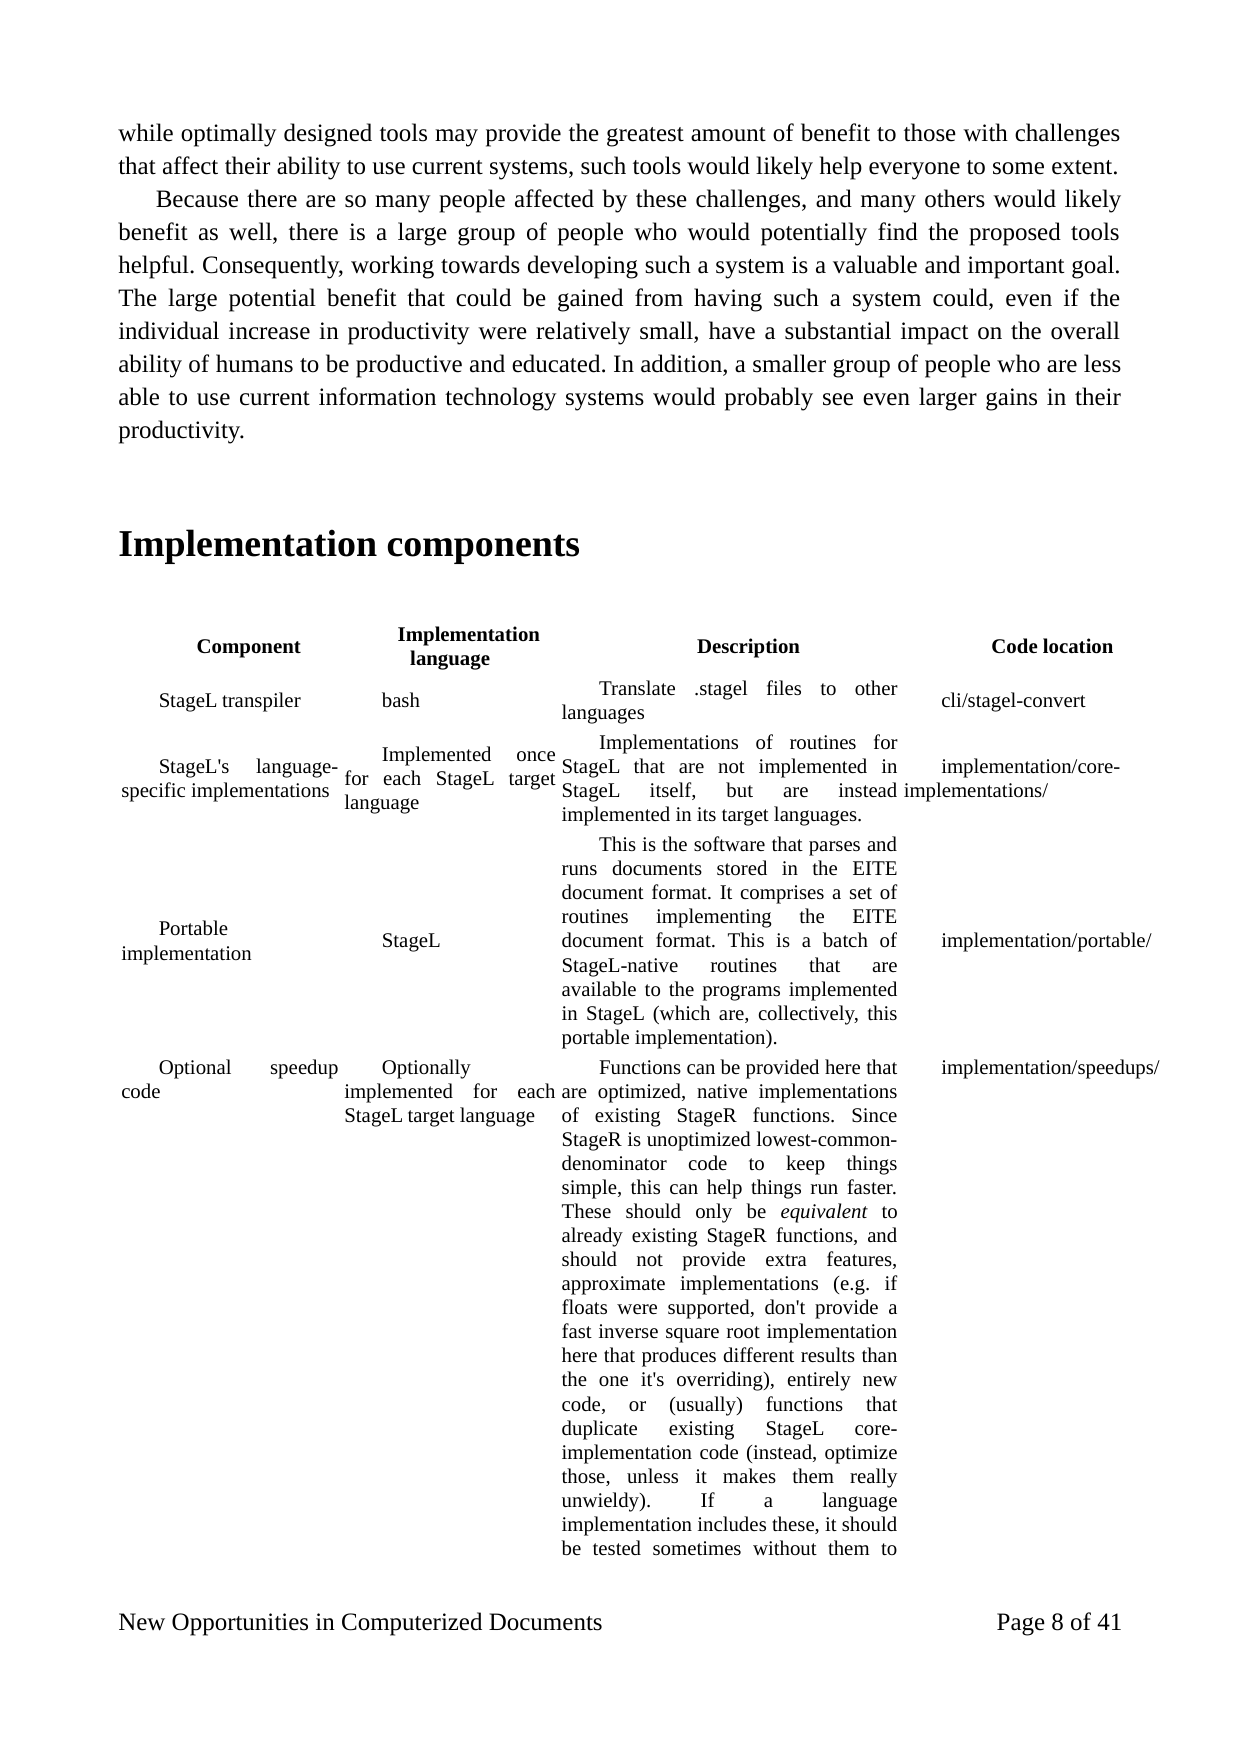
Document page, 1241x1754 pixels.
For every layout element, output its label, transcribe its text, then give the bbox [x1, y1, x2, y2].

table_cell This is the software that parses and runs documents stored in the EITE document format. It comprises a set of routines implementing the EITE document format. This is a batch of StageL-native routines that are available to the programs implemented in StageL (which are, collectively, this portable implementation). [559, 829, 901, 1052]
table_header Implementation language [341, 619, 558, 673]
text Because there are so many people affected by these challenges, and many others would likely benefit as well, there is a large group of people who would potentially find the proposed tools helpful. Consequently, working towards developing such a system is a valuable and important goal. The large potential benefit that could be gained from having such a system could, even if the individual increase in productivity were relatively small, have a substantial impact on the overall ability of humans to be productive and educated. In addition, a smaller group of people who are less able to use current information technology systems would probably see even larger gains in their productivity. [118, 184, 1122, 444]
table_cell Optional speedup code [118, 1052, 341, 1563]
text while optimally designed tools may provide the greatest amount of benefit to those with challenges that affect their ability to use current systems, such tools would likely help everyone to some extent. [118, 118, 1122, 180]
table_cell StageL [341, 829, 558, 1052]
table_cell bash [341, 673, 558, 727]
table_cell Implementations of routines for StageL that are not implemented in StageL itself, but are instead implemented in its target languages. [559, 727, 901, 829]
subtitle Implementation components [118, 521, 1122, 564]
table_cell cli/stagel-convert [901, 673, 1167, 727]
table_cell Optionally implemented for each StageL target language [341, 1052, 558, 1563]
table_header Component [118, 619, 341, 673]
table_cell implementation/speedups/ [901, 1052, 1167, 1563]
table_cell Functions can be provided here that are optimized, native implementations of existing StageR functions. Since StageR is unoptimized lowest-common-denominator code to keep things simple, this can help things run faster. These should only be equivalent to already existing StageR functions, and should not provide extra features, approximate implementations (e.g. if floats were supported, don't provide a fast inverse square root implementation here that produces different results than the one it's overriding), entirely new code, or (usually) functions that duplicate existing StageL core-implementation code (instead, optimize those, unless it makes them really unwieldy). If a language implementation includes these, it should be tested sometimes without them to [559, 1052, 901, 1563]
table_header Code location [901, 619, 1167, 673]
table_cell Portable implementation [118, 829, 341, 1052]
table_cell implementation/core-implementations/ [901, 727, 1167, 829]
table_cell implementation/portable/ [901, 829, 1167, 1052]
table_cell StageL's language-specific implementations [118, 727, 341, 829]
table_cell Implemented once for each StageL target language [341, 727, 558, 829]
table_cell StageL transpiler [118, 673, 341, 727]
table_cell Translate .stagel files to other languages [559, 673, 901, 727]
table_header Description [559, 619, 901, 673]
